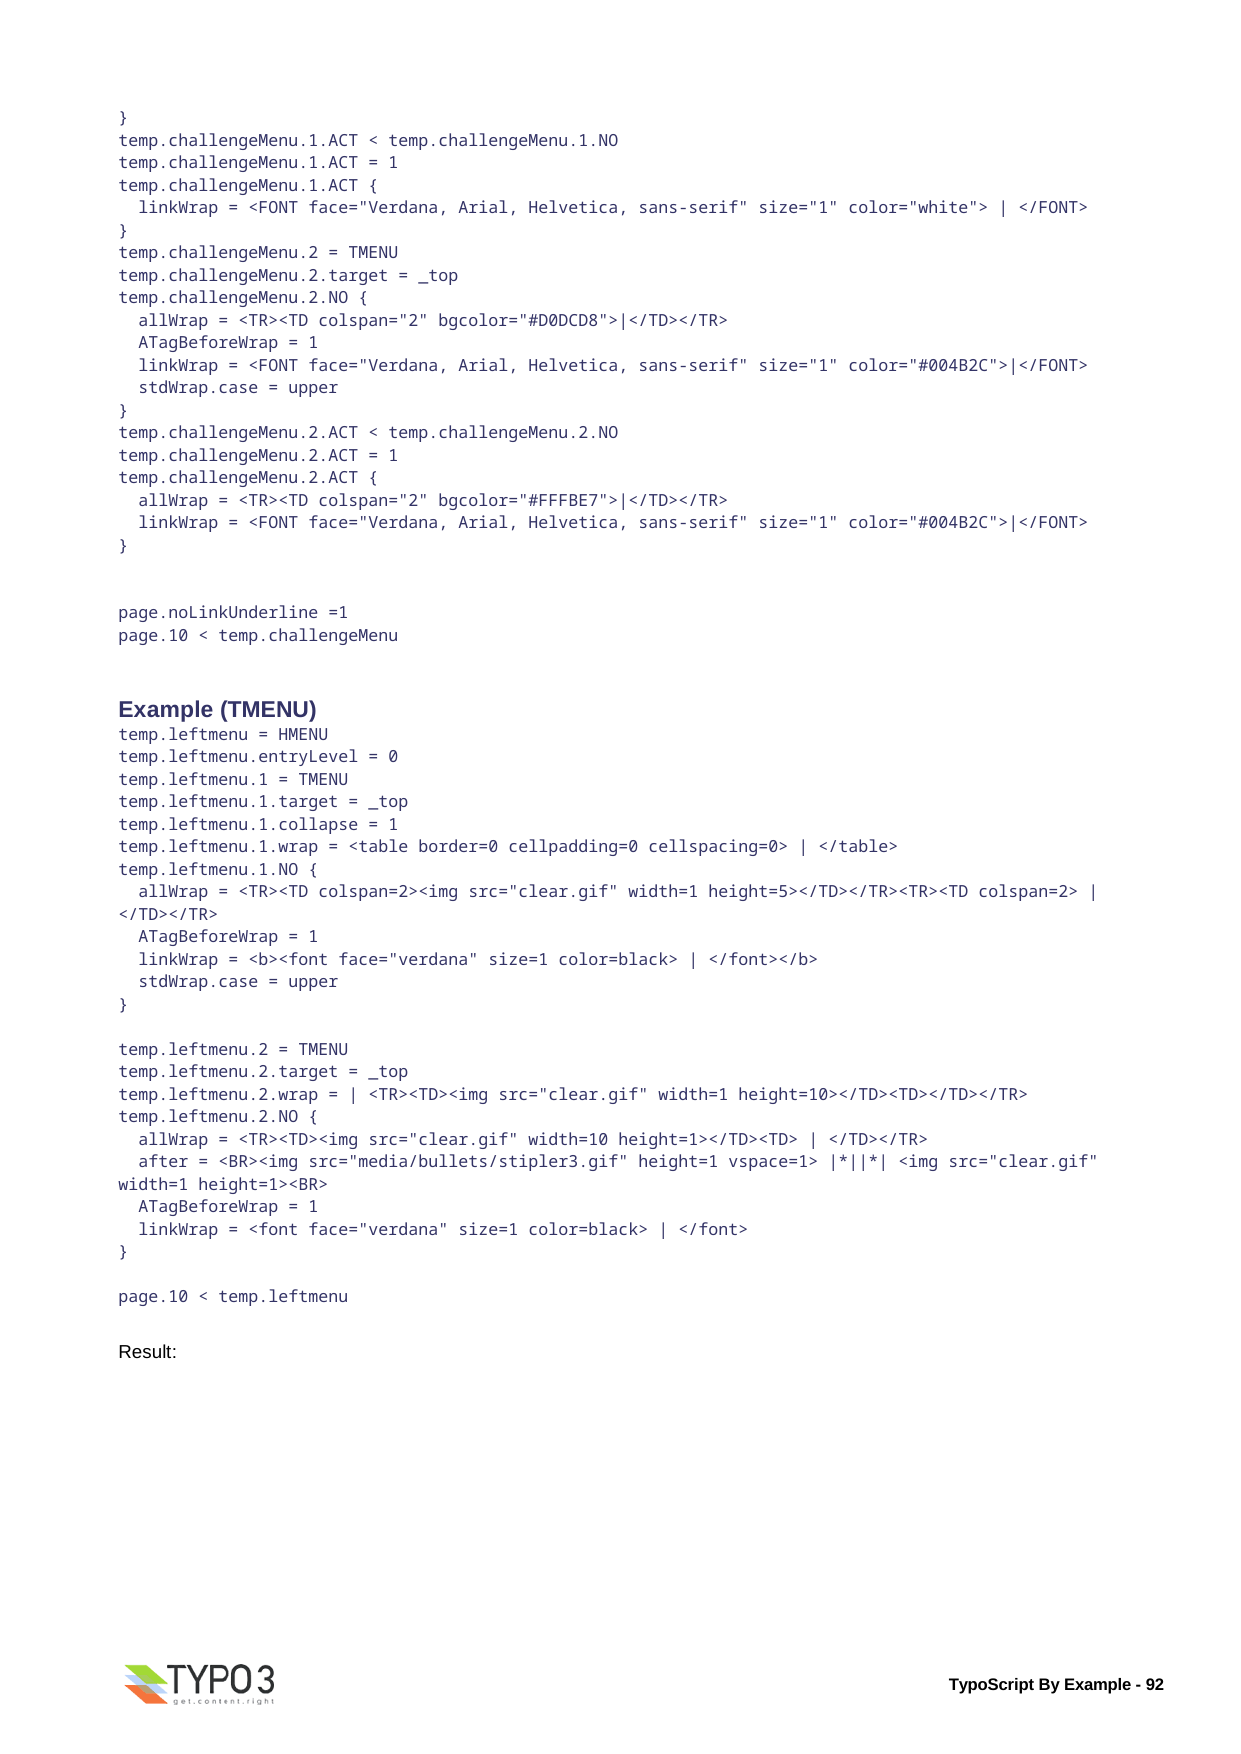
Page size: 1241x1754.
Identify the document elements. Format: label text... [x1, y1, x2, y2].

text linkWrap = <FONT face="Verdana, Arial, Helvetica, sans-serif" size="1" color="#004B2C">|</FONT> [118, 354, 1163, 376]
text temp.challengeMenu.2 = TMENU [118, 241, 1163, 264]
text temp.leftmenu.1.target = _top [118, 790, 1163, 813]
text stdWrap.case = upper [118, 376, 1163, 399]
text linkWrap = <FONT face="Verdana, Arial, Helvetica, sans-serif" size="1" color="white"> | </FONT> [118, 196, 1163, 219]
text ATagBeforeWrap = 1 [118, 331, 1163, 354]
text } [118, 399, 1163, 421]
text allWrap = <TR><TD colspan=2><img src="clear.gif" width=1 height=5></TD></TR><TR><TD colspan=2> | </TD></TR> [118, 880, 1163, 925]
text temp.challengeMenu.2.NO { [118, 286, 1163, 309]
text temp.leftmenu.1.collapse = 1 [118, 813, 1163, 835]
text linkWrap = <FONT face="Verdana, Arial, Helvetica, sans-serif" size="1" color="#004B2C">|</FONT> [118, 511, 1163, 534]
picture [119, 1659, 280, 1710]
text temp.leftmenu.1.wrap = <table border=0 cellpadding=0 cellspacing=0> | </table> [118, 835, 1163, 858]
text page.noLinkUnderline =1 [118, 601, 1163, 624]
text allWrap = <TR><TD colspan="2" bgcolor="#D0DCD8">|</TD></TR> [118, 309, 1163, 331]
text } [118, 219, 1163, 241]
text } [118, 534, 1163, 556]
text allWrap = <TR><TD colspan="2" bgcolor="#FFFBE7">|</TD></TR> [118, 489, 1163, 511]
subtitle Example (TMENU) [118, 697, 1163, 723]
text temp.leftmenu.2 = TMENU [118, 1038, 1163, 1060]
text temp.challengeMenu.2.target = _top [118, 264, 1163, 286]
text ATagBeforeWrap = 1 [118, 1195, 1163, 1218]
text Result: [118, 1341, 1163, 1362]
text temp.leftmenu.2.target = _top [118, 1060, 1163, 1083]
text ATagBeforeWrap = 1 [118, 925, 1163, 948]
text temp.leftmenu.entryLevel = 0 [118, 745, 1163, 768]
text linkWrap = <font face="verdana" size=1 color=black> | </font> [118, 1218, 1163, 1240]
text temp.leftmenu.1.NO { [118, 858, 1163, 880]
text temp.challengeMenu.2.ACT < temp.challengeMenu.2.NO [118, 421, 1163, 444]
text temp.challengeMenu.1.ACT = 1 [118, 151, 1163, 174]
text temp.leftmenu.2.wrap = | <TR><TD><img src="clear.gif" width=1 height=10></TD><TD></TD></TR> [118, 1083, 1163, 1105]
text page.10 < temp.challengeMenu [118, 624, 1163, 646]
text allWrap = <TR><TD><img src="clear.gif" width=10 height=1></TD><TD> | </TD></TR> [118, 1128, 1163, 1150]
text temp.leftmenu = HMENU [118, 723, 1163, 745]
text after = <BR><img src="media/bullets/stipler3.gif" height=1 vspace=1> |*||*| <img src="clear.gif" width=1 height=1><BR> [118, 1150, 1163, 1195]
text } [118, 1240, 1163, 1263]
text page.10 < temp.leftmenu [118, 1285, 1163, 1308]
text temp.challengeMenu.2.ACT { [118, 466, 1163, 489]
text } [118, 106, 1163, 129]
text } [118, 993, 1163, 1015]
text temp.challengeMenu.2.ACT = 1 [118, 444, 1163, 466]
text temp.leftmenu.1 = TMENU [118, 768, 1163, 790]
text temp.leftmenu.2.NO { [118, 1105, 1163, 1128]
text temp.challengeMenu.1.ACT { [118, 174, 1163, 196]
text linkWrap = <b><font face="verdana" size=1 color=black> | </font></b> [118, 948, 1163, 970]
text stdWrap.case = upper [118, 970, 1163, 993]
text temp.challengeMenu.1.ACT < temp.challengeMenu.1.NO [118, 129, 1163, 151]
